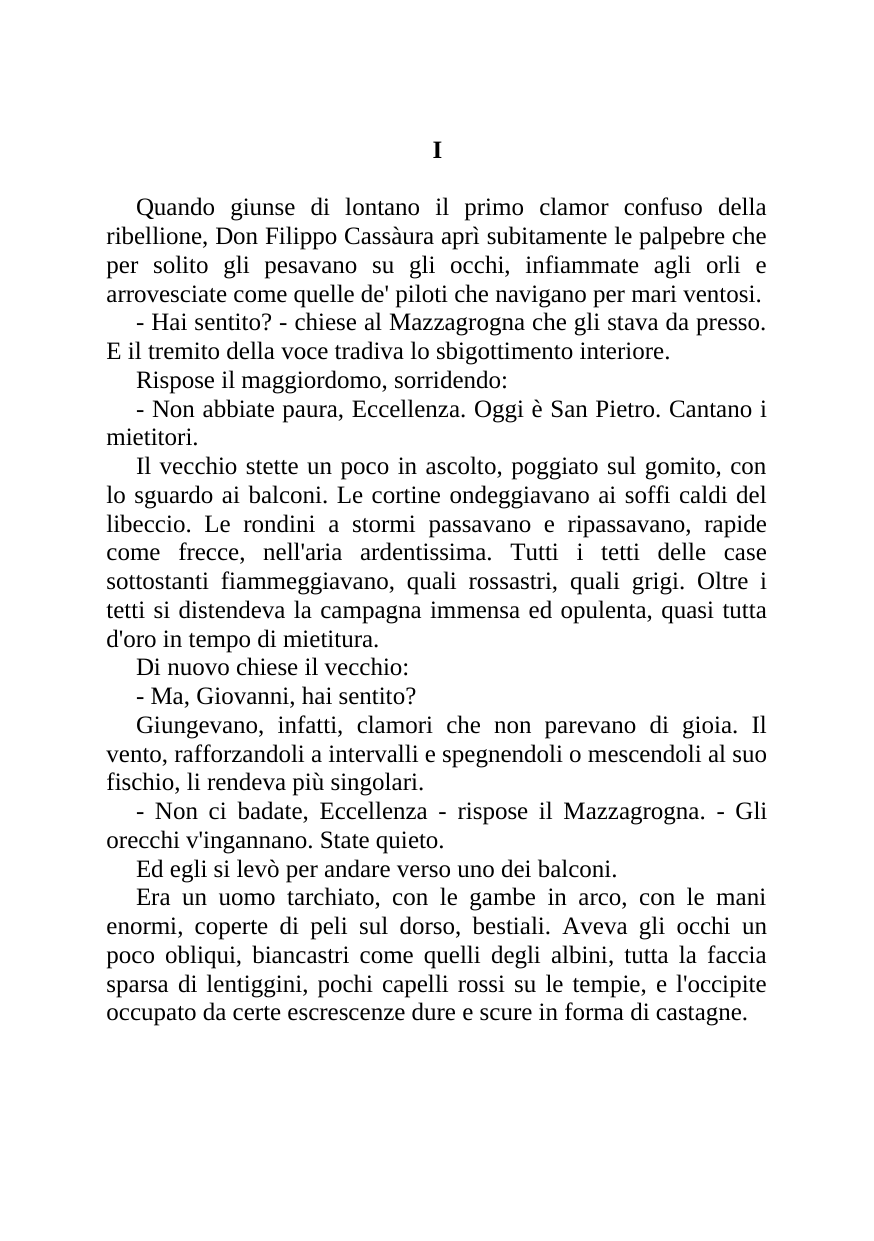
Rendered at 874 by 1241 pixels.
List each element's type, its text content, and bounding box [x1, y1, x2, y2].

text - Ma, Giovanni, hai sentito? [106, 681, 768, 710]
text Quando giunse di lontano il primo clamor confuso della ribellione, Don Filippo Cassàura aprì subitamente le palpebre che per solito gli pesavano su gli occhi, infiammate agli orli e arrovesciate come quelle de' piloti che navigano per mari ventosi. [106, 192, 768, 307]
text Era un uomo tarchiato, con le gambe in arco, con le mani enormi, coperte di peli sul dorso, bestiali. Aveva gli occhi un poco obliqui, biancastri come quelli degli albini, tutta la faccia sparsa di lentiggini, pochi capelli rossi su le tempie, e l'occipite occupato da certe escrescenze dure e scure in forma di castagne. [106, 882, 768, 1026]
text - Hai sentito? - chiese al Mazzagrogna che gli stava da presso. E il tremito della voce tradiva lo sbigottimento interiore. [106, 307, 768, 365]
text - Non ci badate, Eccellenza - rispose il Mazzagrogna. - Gli orecchi v'ingannano. State quieto. [106, 796, 768, 854]
text Ed egli si levò per andare verso uno dei balconi. [106, 854, 768, 882]
text Giungevano, infatti, clamori che non parevano di gioia. Il vento, rafforzandoli a intervalli e spegnendoli o mescendoli al suo fischio, li rendeva più singolari. [106, 710, 768, 796]
text - Non abbiate paura, Eccellenza. Oggi è San Pietro. Cantano i mietitori. [106, 394, 768, 451]
text I [106, 135, 768, 164]
text Di nuovo chiese il vecchio: [106, 652, 768, 681]
text Rispose il maggiordomo, sorridendo: [106, 365, 768, 394]
text Il vecchio stette un poco in ascolto, poggiato sul gomito, con lo sguardo ai balconi. Le cortine ondeggiavano ai soffi caldi del libeccio. Le rondini a stormi passavano e ripassavano, rapide come frecce, nell'aria ardentissima. Tutti i tetti delle case sottostanti fiammeggiavano, quali rossastri, quali grigi. Oltre i tetti si distendeva la campagna immensa ed opulenta, quasi tutta d'oro in tempo di mietitura. [106, 451, 768, 652]
